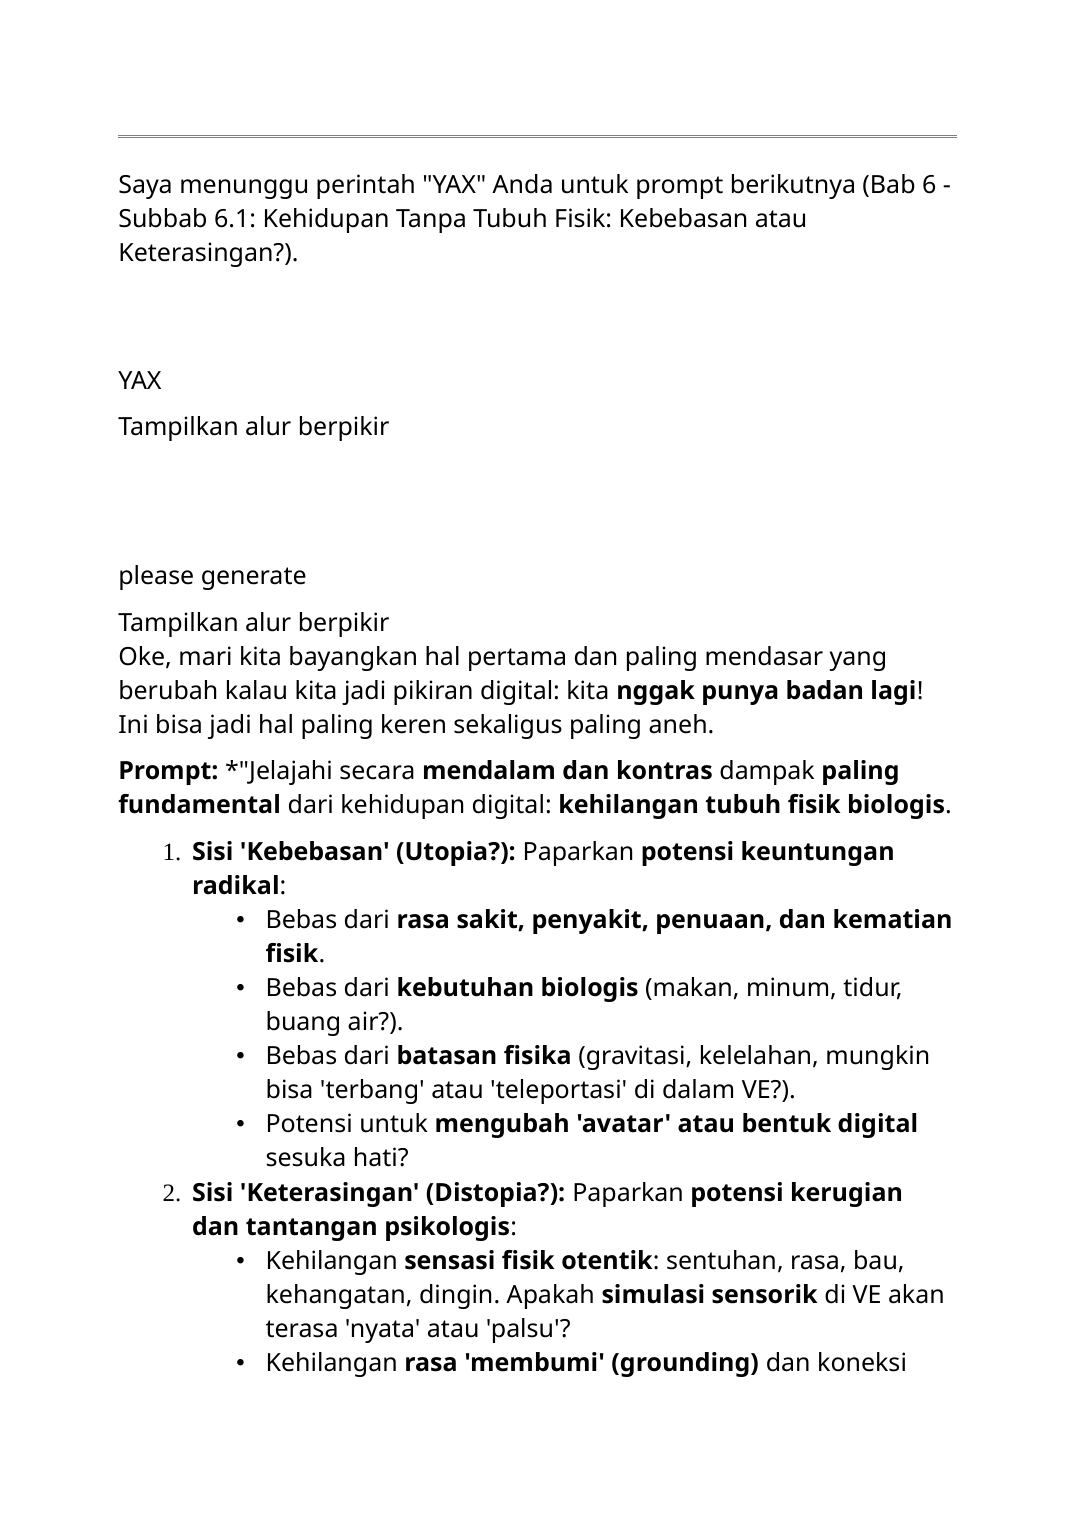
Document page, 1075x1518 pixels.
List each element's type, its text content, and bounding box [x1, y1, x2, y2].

text Tampilkan alur berpikir [118, 604, 957, 638]
list Bebas dari batasan fisika (gravitasi, kelelahan, mungkin bisa 'terbang' atau 'teleportasi' di dalam VE?). [236, 1038, 957, 1106]
list Sisi 'Keterasingan' (Distopia?): Paparkan potensi kerugian dan tantangan psikologis: [162, 1174, 957, 1242]
list Bebas dari kebutuhan biologis (makan, minum, tidur, buang air?). [236, 970, 957, 1038]
list Sisi 'Kebebasan' (Utopia?): Paparkan potensi keuntungan radikal: [162, 833, 957, 902]
text YAX [118, 362, 957, 396]
text Prompt: *"Jelajahi secara mendalam dan kontras dampak paling fundamental dari kehidupan digital: kehilangan tubuh fisik biologis. [118, 753, 957, 821]
text Oke, mari kita bayangkan hal pertama dan paling mendasar yang berubah kalau kita jadi pikiran digital: kita nggak punya badan lagi! Ini bisa jadi hal paling keren sekaligus paling aneh. [118, 638, 957, 740]
text Tampilkan alur berpikir [118, 409, 957, 443]
list Kehilangan rasa 'membumi' (grounding) dan koneksi [236, 1344, 957, 1378]
list Kehilangan sensasi fisik otentik: sentuhan, rasa, bau, kehangatan, dingin. Apakah simulasi sensorik di VE akan terasa 'nyata' atau 'palsu'? [236, 1242, 957, 1344]
text Saya menunggu perintah "YAX" Anda untuk prompt berikutnya (Bab 6 - Subbab 6.1: Kehidupan Tanpa Tubuh Fisik: Kebebasan atau Keterasingan?). [118, 167, 957, 269]
list Potensi untuk mengubah 'avatar' atau bentuk digital sesuka hati? [236, 1106, 957, 1174]
text please generate [118, 558, 957, 592]
list Bebas dari rasa sakit, penyakit, penuaan, dan kematian fisik. [236, 902, 957, 970]
